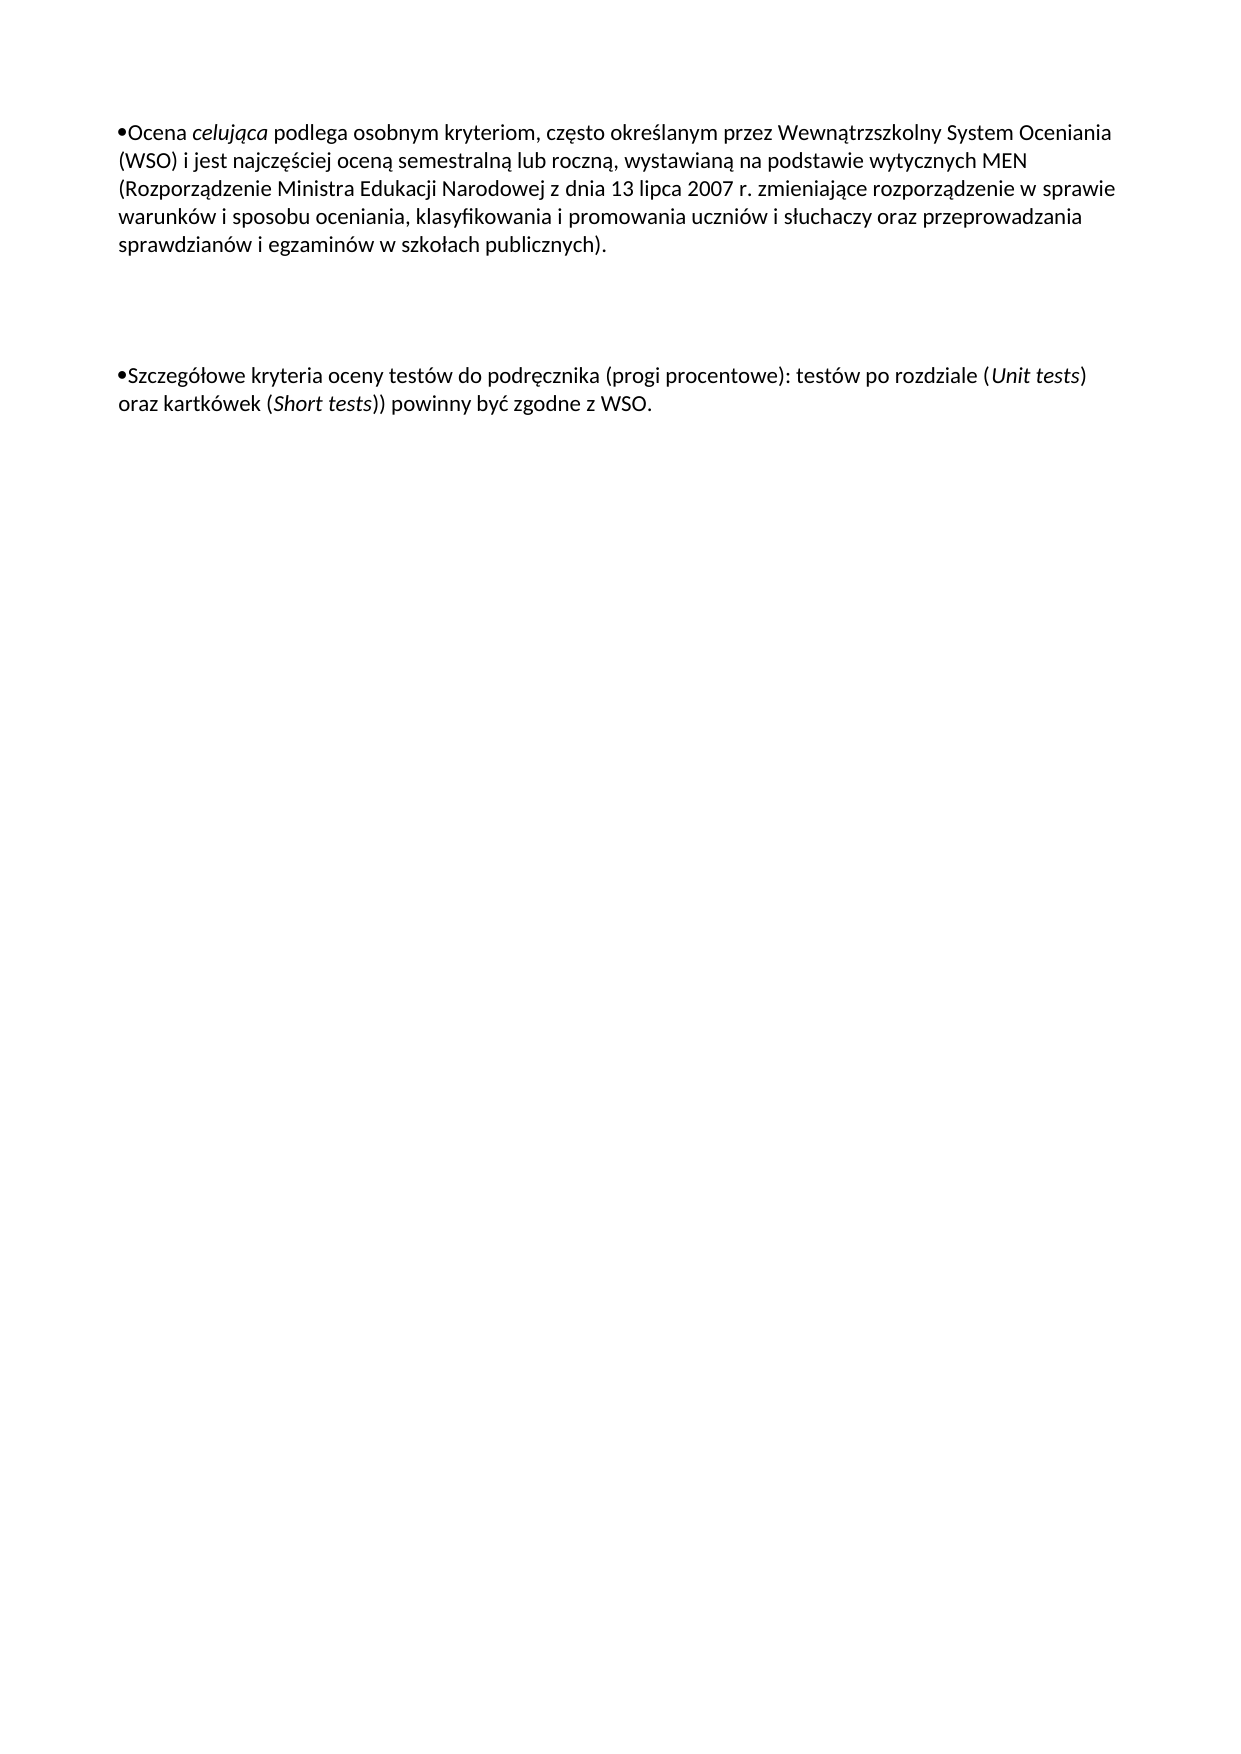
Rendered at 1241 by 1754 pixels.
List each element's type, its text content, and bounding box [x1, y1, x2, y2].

subtitle Ocena celująca podlega osobnym kryteriom, często określanym przez Wewnątrzszkolny System Oceniania (WSO) i jest najczęściej oceną semestralną lub roczną, wystawianą na podstawie wytycznych MEN (Rozporządzenie Ministra Edukacji Narodowej z dnia 13 lipca 2007 r. zmieniające rozporządzenie w sprawie warunków i sposobu oceniania, klasyfikowania i promowania uczniów i słuchaczy oraz przeprowadzania sprawdzianów i egzaminów w szkołach publicznych). [118, 118, 1122, 258]
subtitle Szczegółowe kryteria oceny testów do podręcznika (progi procentowe): testów po rozdziale (Unit tests) oraz kartkówek (Short tests)) powinny być zgodne z WSO. [118, 361, 1122, 417]
